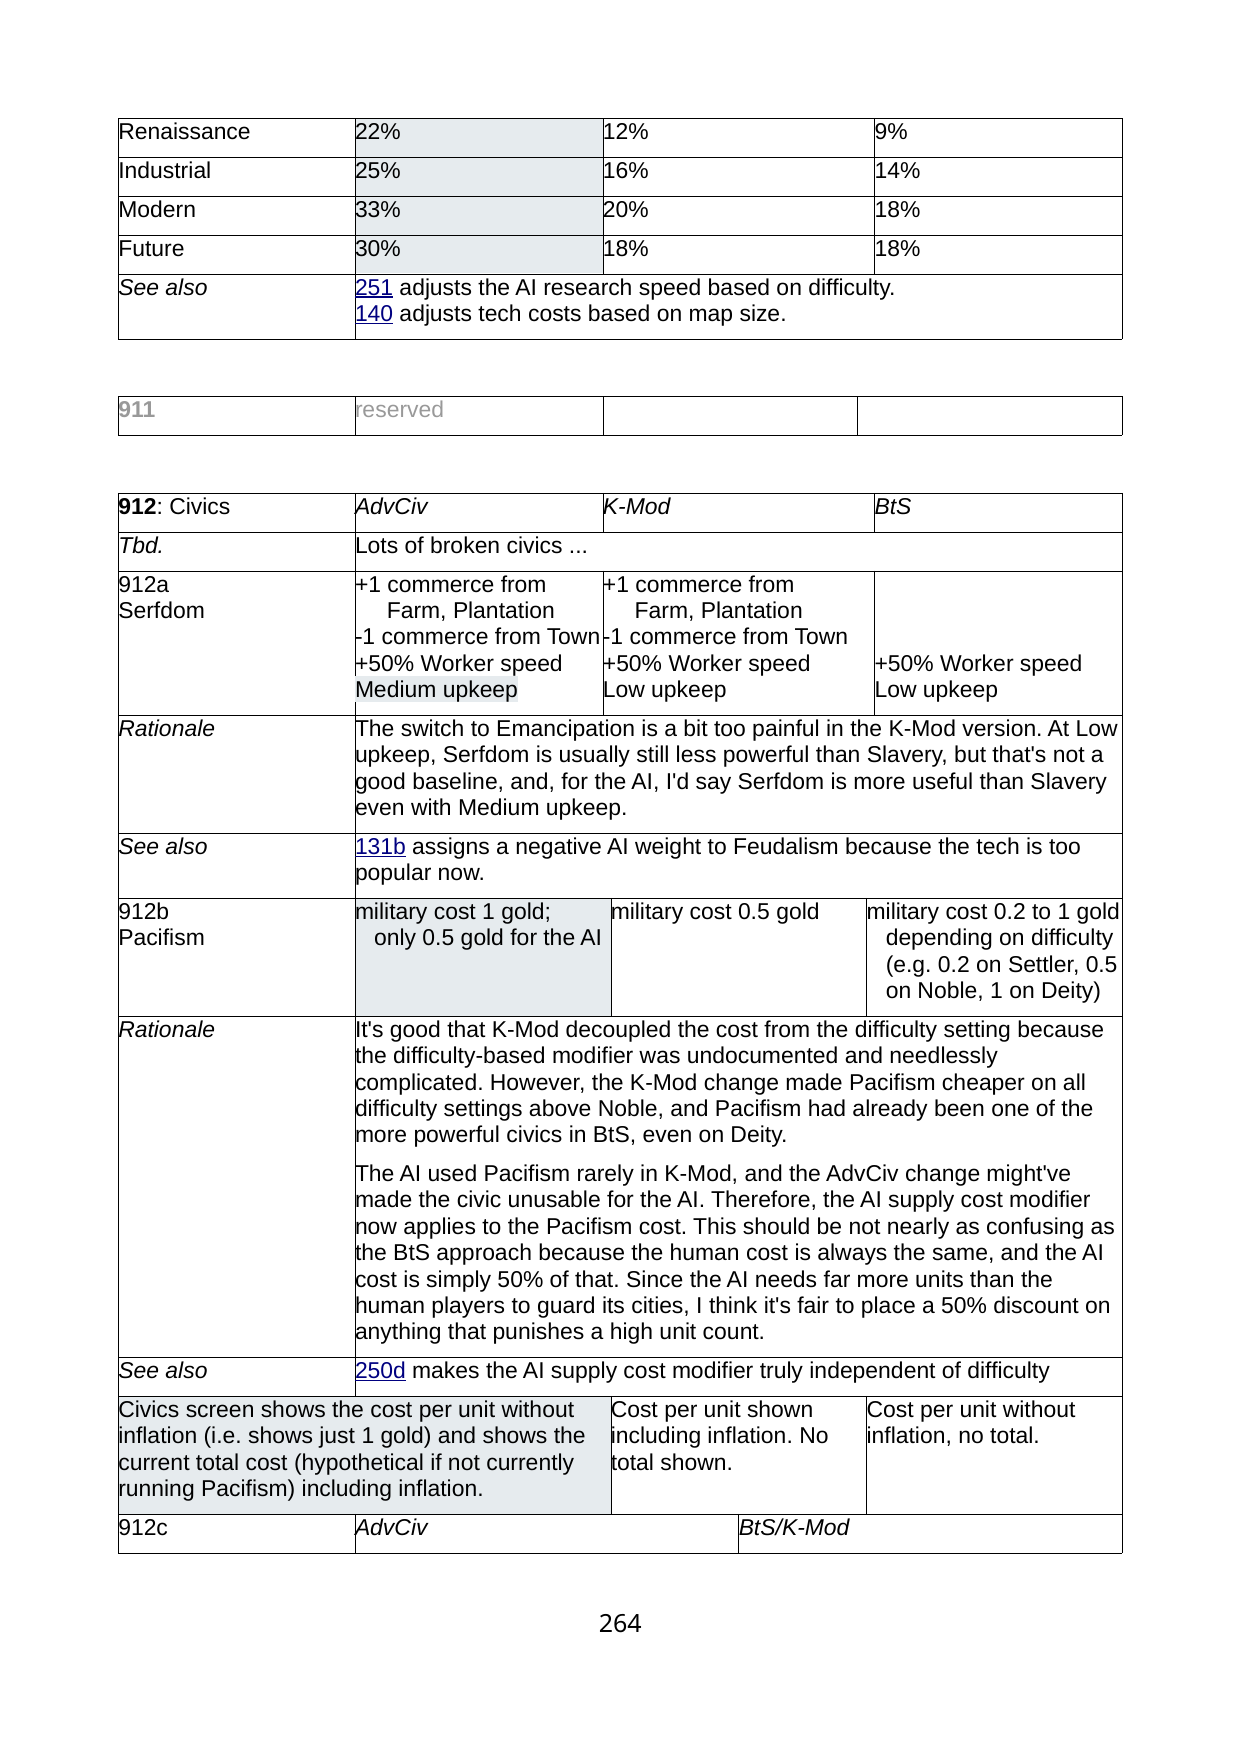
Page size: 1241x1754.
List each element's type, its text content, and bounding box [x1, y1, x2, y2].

table_cell 33% [356, 197, 603, 235]
table_cell See also [119, 1358, 355, 1396]
table_cell See also [119, 834, 355, 898]
table_cell BtS/K-Mod [739, 1515, 1122, 1553]
table_cell military cost 0.5 gold [612, 899, 866, 1016]
table_header reserved [356, 397, 603, 435]
table_cell 912b Pacifism [119, 899, 355, 1016]
table_header AdvCiv [356, 494, 603, 532]
table_cell 131b assigns a negative AI weight to Feudalism because the tech is too popular now. [356, 834, 1122, 898]
table_cell 18% [875, 197, 1122, 235]
table_cell 250d makes the AI supply cost modifier truly independent of difficulty [356, 1358, 1122, 1396]
table_cell Modern [119, 197, 355, 235]
table_cell AdvCiv [356, 1515, 738, 1553]
table_cell military cost 1 gold; only 0.5 gold for the AI [356, 899, 611, 1016]
table_cell The switch to Emancipation is a bit too painful in the K-Mod version. At Low upkeep, Serfdom is usually still less powerful than Slavery, but that's not a good baseline, and, for the AI, I'd say Serfdom is more useful than Slavery even with Medium upkeep. [356, 716, 1122, 833]
table_cell 20% [604, 197, 874, 235]
table_cell 30% [356, 236, 603, 273]
table_cell 12% [604, 119, 874, 157]
table_cell 16% [604, 158, 874, 196]
table_cell Cost per unit without inflation, no total. [867, 1397, 1122, 1514]
table_cell 22% [356, 119, 603, 157]
table_cell Future [119, 236, 355, 273]
table_header 911 [119, 397, 355, 435]
table_cell 9% [875, 119, 1122, 157]
table_cell It's good that K-Mod decoupled the cost from the difficulty setting because the difficulty-based modifier was undocumented and needlessly complicated. However, the K-Mod change made Pacifism cheaper on all difficulty settings above Noble, and Pacifism had already been one of the more powerful civics in BtS, even on Deity. The AI used Pacifism rarely in K-Mod, and the AdvCiv change might've made the civic unusable for the AI. Therefore, the AI supply cost modifier now applies to the Pacifism cost. This should be not nearly as confusing as the BtS approach because the human cost is always the same, and the AI cost is simply 50% of that. Since the AI needs far more units than the human players to guard its cities, I think it's fair to place a 50% discount on anything that punishes a high unit count. [356, 1017, 1122, 1357]
table_cell 14% [875, 158, 1122, 196]
table_cell See also [119, 275, 355, 339]
table_header [858, 397, 1122, 435]
table_cell Cost per unit shown including inflation. No total shown. [612, 1397, 866, 1514]
table_cell Rationale [119, 1017, 355, 1357]
table_cell Lots of broken civics ... [356, 533, 1122, 571]
table_header BtS [875, 494, 1122, 532]
table_cell 912a Serfdom [119, 572, 355, 715]
table_cell 912c [119, 1515, 355, 1553]
table_cell Industrial [119, 158, 355, 196]
table_cell 251 adjusts the AI research speed based on difficulty. 140 adjusts tech costs based on map size. [356, 275, 1122, 339]
table_cell +50% Worker speed Low upkeep [875, 572, 1122, 715]
table_cell 18% [875, 236, 1122, 273]
table_cell Civics screen shows the cost per unit without inflation (i.e. shows just 1 gold) and shows the current total cost (hypothetical if not currently running Pacifism) including inflation. [119, 1397, 611, 1514]
table_cell Rationale [119, 716, 355, 833]
table_cell +1 commerce from Farm, Plantation -1 commerce from Town +50% Worker speed Medium upkeep [356, 572, 603, 715]
table_cell military cost 0.2 to 1 gold depending on difficulty (e.g. 0.2 on Settler, 0.5 on Noble, 1 on Deity) [867, 899, 1122, 1016]
table_cell 18% [604, 236, 874, 273]
table_cell +1 commerce from Farm, Plantation -1 commerce from Town +50% Worker speed Low upkeep [604, 572, 874, 715]
table_header 912: Civics [119, 494, 355, 532]
table_header K-Mod [604, 494, 874, 532]
table_cell Tbd. [119, 533, 355, 571]
table_cell Renaissance [119, 119, 355, 157]
table_header [604, 397, 857, 435]
table_cell 25% [356, 158, 603, 196]
